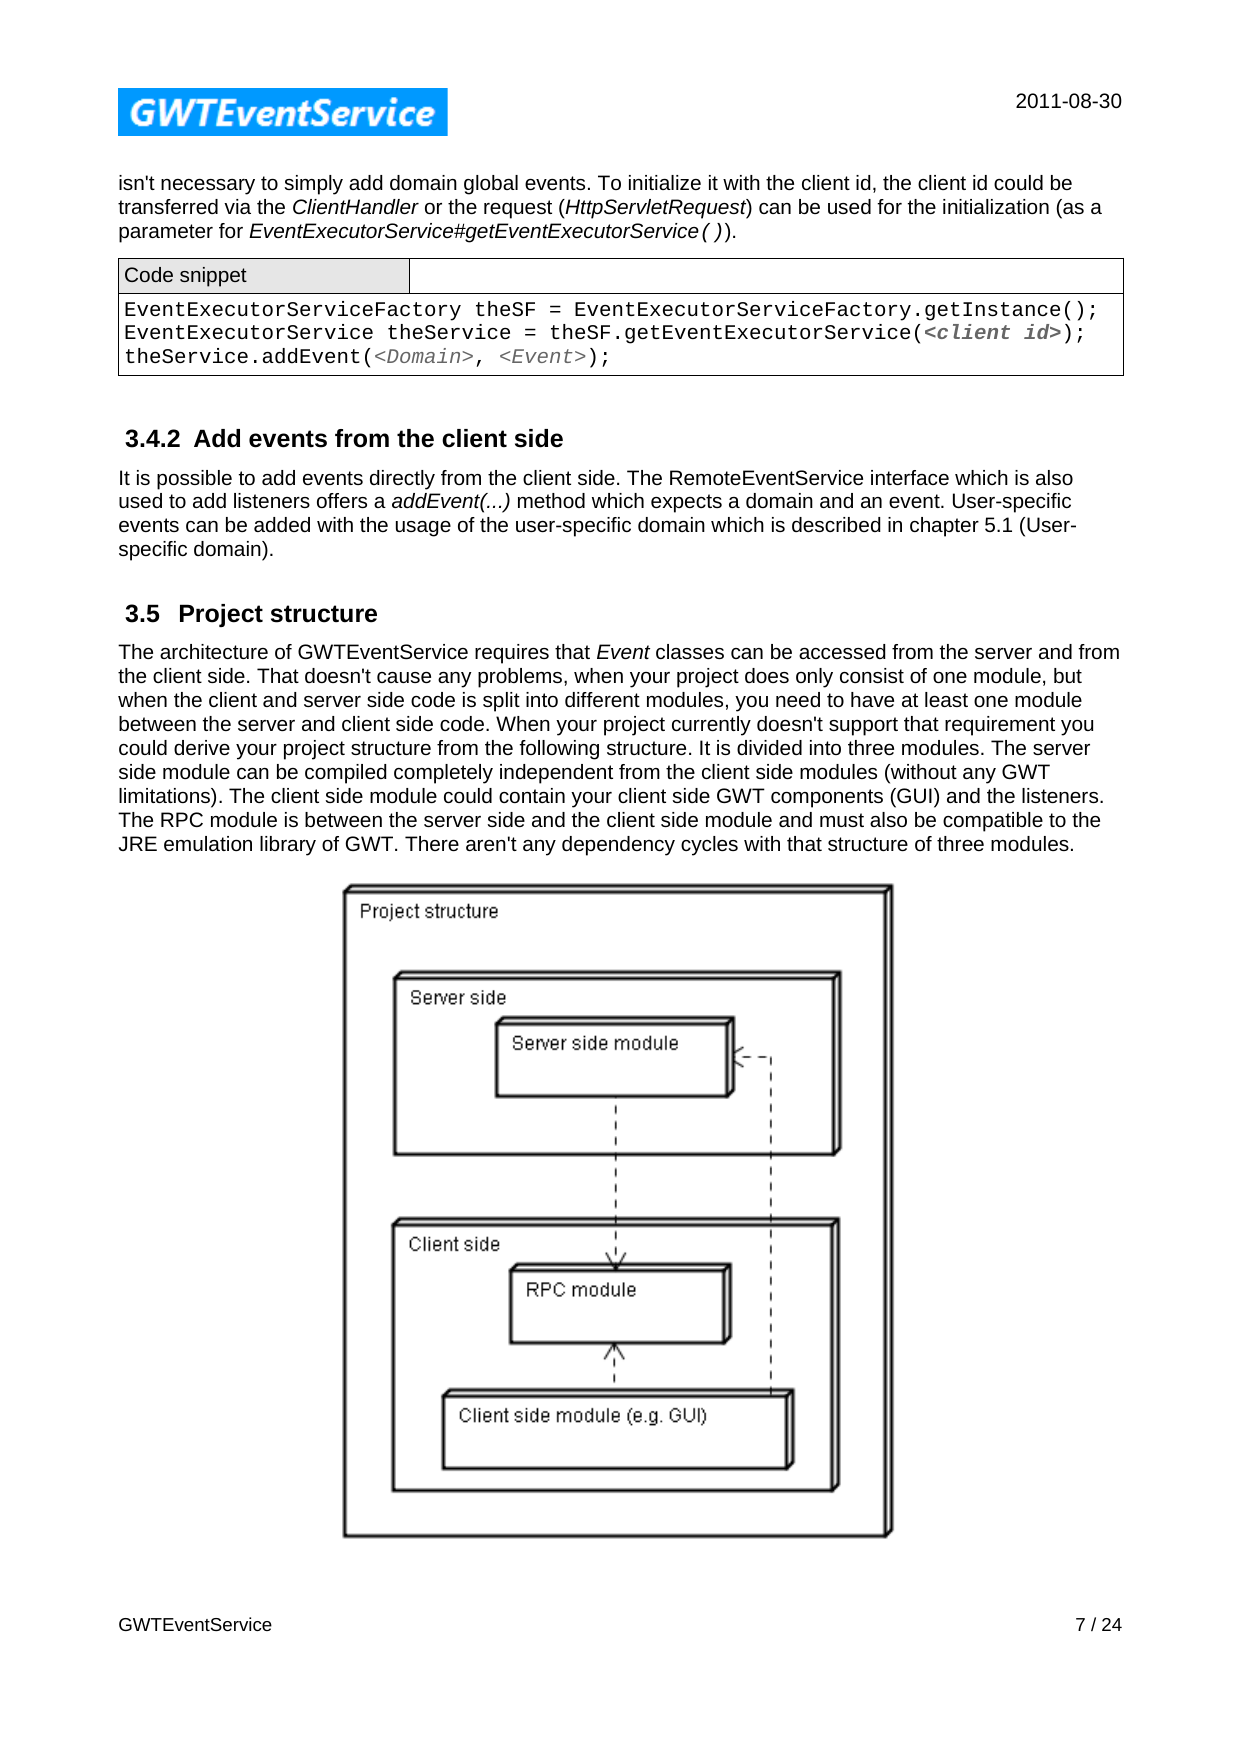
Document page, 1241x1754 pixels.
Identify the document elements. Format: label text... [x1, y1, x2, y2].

table_header [410, 259, 1123, 293]
table_header Code snippet [119, 259, 409, 293]
text It is possible to add events directly from the client side. The RemoteEventService interface which is also used to add listeners offers a addEvent(...) method which expects a domain and an event. User-specific events can be added with the usage of the user-specific domain which is described in chapter 5.1 (User-specific domain). [118, 465, 1122, 561]
table_cell EventExecutorServiceFactory theSF = EventExecutorServiceFactory.getInstance(); EventExecutorService theService = theSF.getEventExecutorService(<client id>); theService.addEvent(<Domain>, <Event>); [119, 294, 1123, 375]
picture [118, 88, 448, 136]
subtitle Add events from the client side [118, 424, 1122, 453]
text isn't necessary to simply add domain global events. To initialize it with the client id, the client id could be transferred via the ClientHandler or the request (HttpServletRequest) can be used for the initialization (as a parameter for EventExecutorService#getEventExecutorService()). [118, 171, 1122, 245]
text The architecture of GWTEventService requires that Event classes can be accessed from the server and from the client side. That doesn't cause any problems, when your project does only consist of one module, but when the client and server side code is split into different modules, you need to have at least one module between the server and client side code. When your project currently doesn't support that requirement you could derive your project structure from the following structure. It is divided into three modules. The server side module can be compiled completely independent from the client side modules (without any GWT limitations). The client side module could contain your client side GWT components (GUI) and the listeners. The RPC module is between the server side and the client side module and must also be compatible to the JRE emulation library of GWT. There aren't any dependency cycles with that structure of three modules. [118, 640, 1122, 856]
subtitle Project structure [118, 599, 1122, 627]
